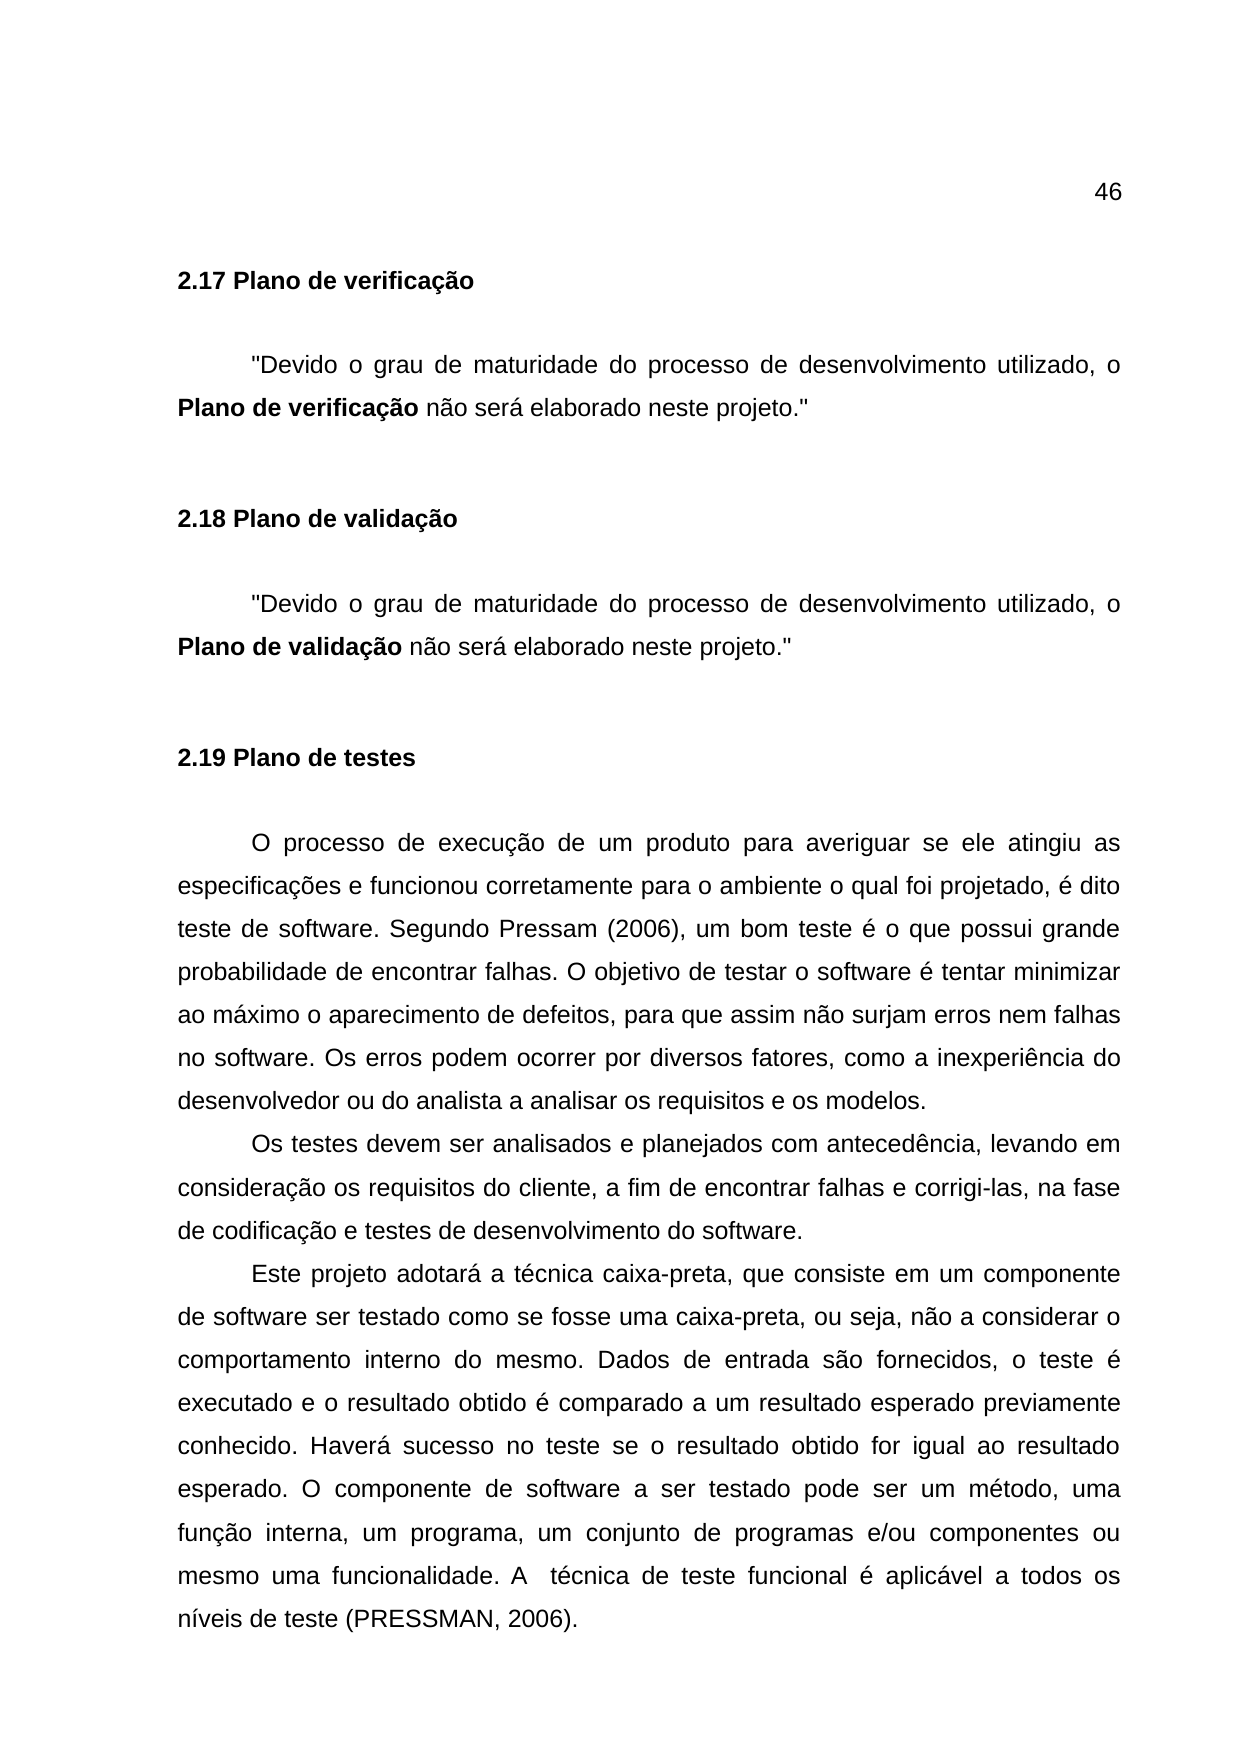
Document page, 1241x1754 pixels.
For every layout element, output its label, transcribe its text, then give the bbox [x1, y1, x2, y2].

subtitle 2.18 Plano de validação [177, 504, 1122, 533]
text Este projeto adotará a técnica caixa-preta, que consiste em um componente de software ser testado como se fosse uma caixa-preta, ou seja, não a considerar o comportamento interno do mesmo. Dados de entrada são fornecidos, o teste é executado e o resultado obtido é comparado a um resultado esperado previamente conhecido. Haverá sucesso no teste se o resultado obtido for igual ao resultado esperado. O componente de software a ser testado pode ser um método, uma função interna, um programa, um conjunto de programas e/ou componentes ou mesmo uma funcionalidade. A técnica de teste funcional é aplicável a todos os níveis de teste (PRESSMAN, 2006). [177, 1259, 1122, 1633]
text "Devido o grau de maturidade do processo de desenvolvimento utilizado, o Plano de verificação não será elaborado neste projeto." [177, 350, 1122, 422]
text "Devido o grau de maturidade do processo de desenvolvimento utilizado, o Plano de validação não será elaborado neste projeto." [177, 589, 1122, 661]
text O processo de execução de um produto para averiguar se ele atingiu as especificações e funcionou corretamente para o ambiente o qual foi projetado, é dito teste de software. Segundo Pressam (2006), um bom teste é o que possui grande probabilidade de encontrar falhas. O objetivo de testar o software é tentar minimizar ao máximo o aparecimento de defeitos, para que assim não surjam erros nem falhas no software. Os erros podem ocorrer por diversos fatores, como a inexperiência do desenvolvedor ou do analista a analisar os requisitos e os modelos. [177, 828, 1122, 1115]
subtitle 2.19 Plano de testes [177, 743, 1122, 772]
text Os testes devem ser analisados e planejados com antecedência, levando em consideração os requisitos do cliente, a fim de encontrar falhas e corrigi-las, na fase de codificação e testes de desenvolvimento do software. [177, 1129, 1122, 1244]
subtitle 2.17 Plano de verificação [177, 266, 1122, 294]
